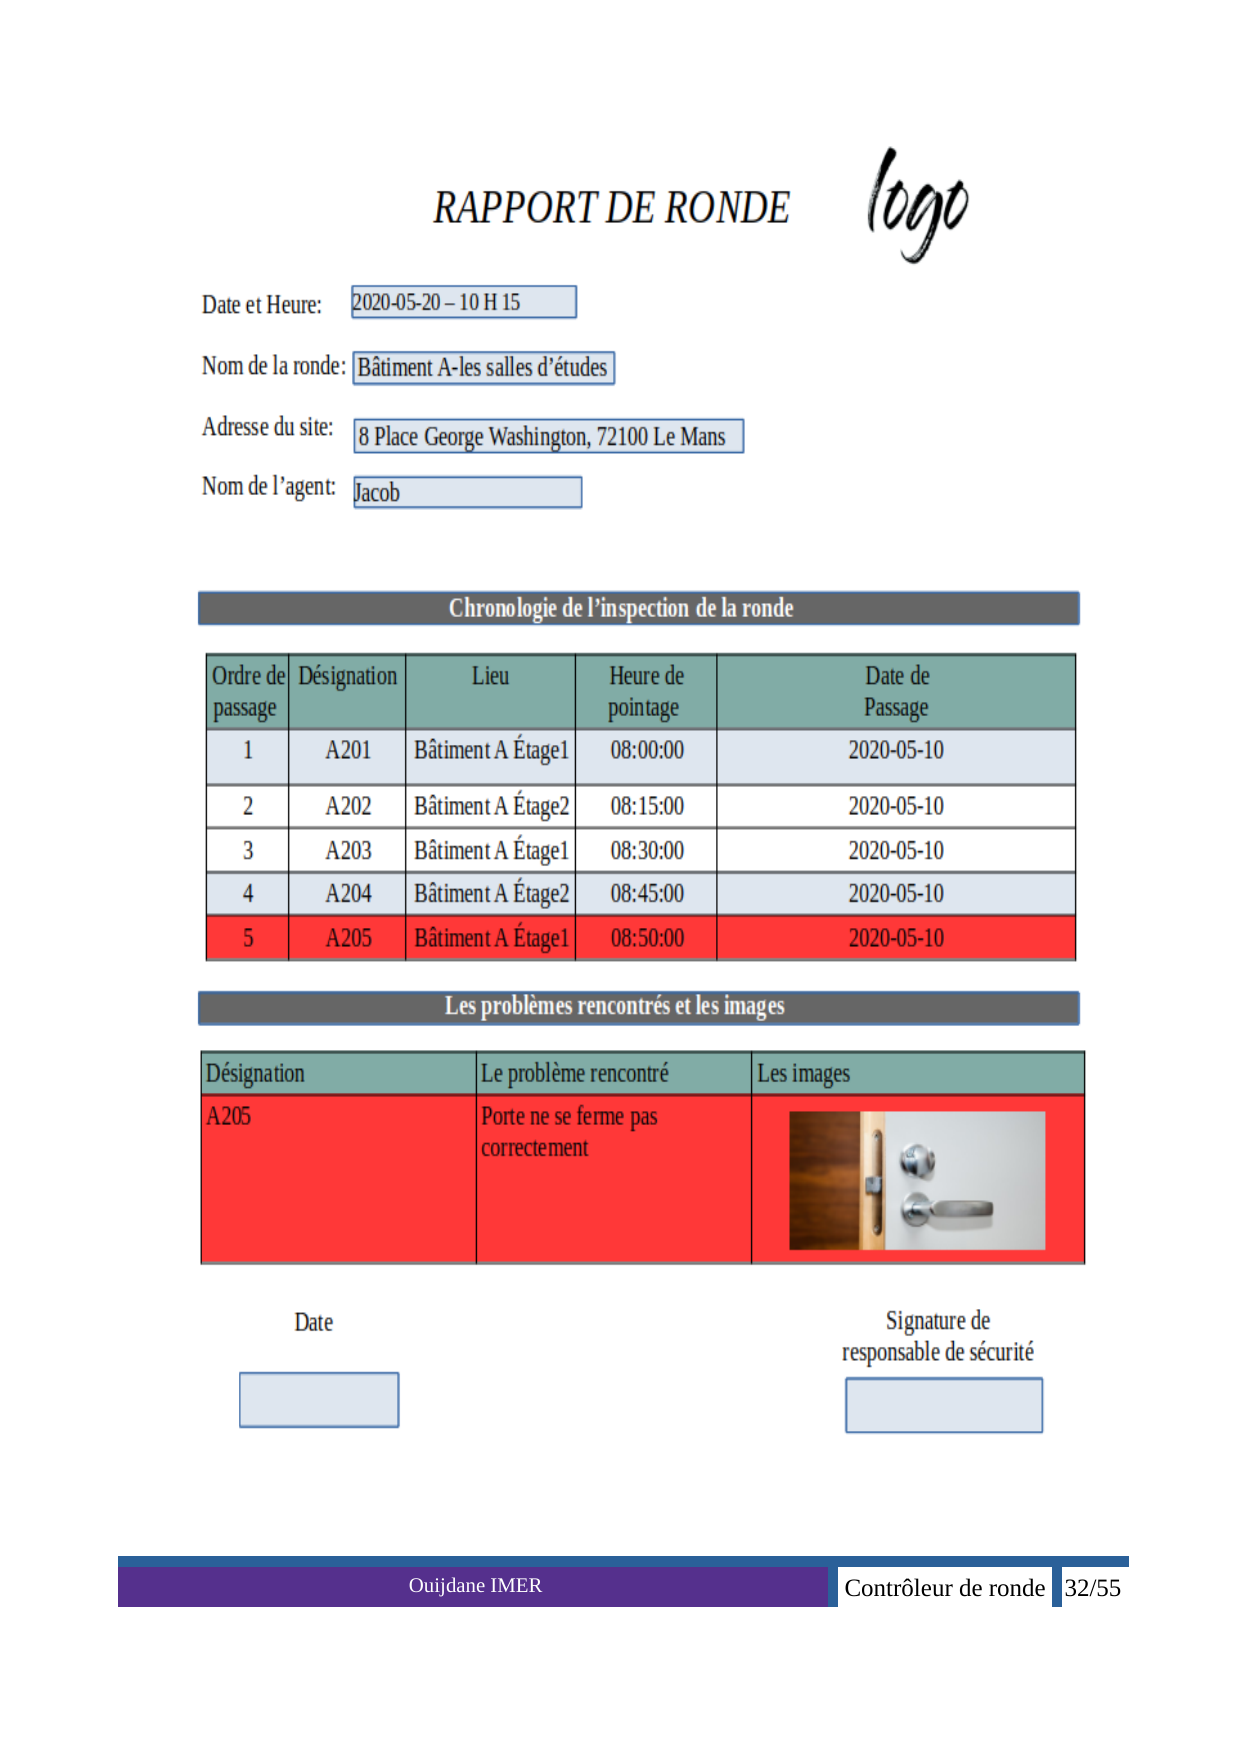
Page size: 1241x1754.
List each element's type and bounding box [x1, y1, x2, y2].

picture [103, 134, 1124, 1448]
